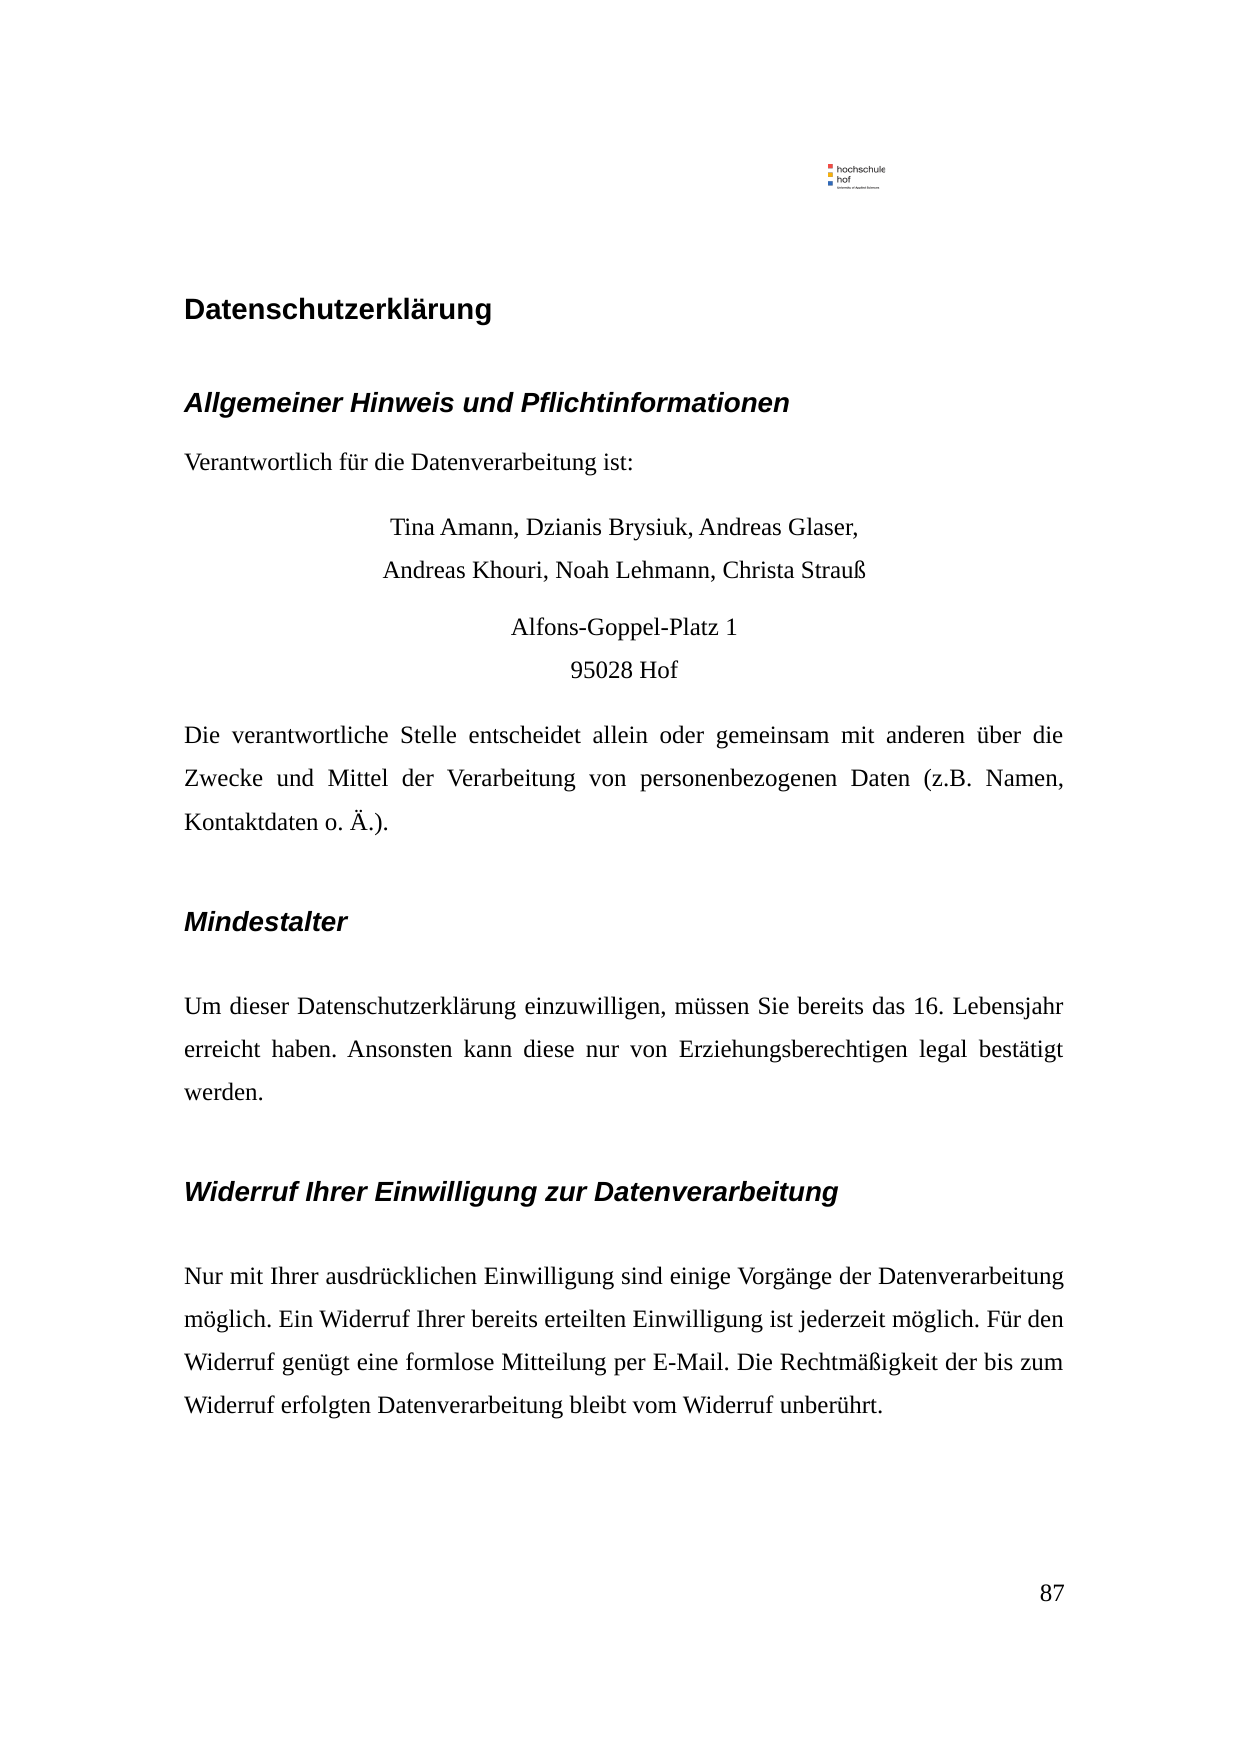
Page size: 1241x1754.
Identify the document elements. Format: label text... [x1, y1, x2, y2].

text Nur mit Ihrer ausdrücklichen Einwilligung sind einige Vorgänge der Datenverarbeitung möglich. Ein Widerruf Ihrer bereits erteilten Einwilligung ist jederzeit möglich. Für den Widerruf genügt eine formlose Mitteilung per E-Mail. Die Rechtmäßigkeit der bis zum Widerruf erfolgten Datenverarbeitung bleibt vom Widerruf unberührt. [184, 1261, 1064, 1419]
picture [828, 164, 886, 189]
text Um dieser Datenschutzerklärung einzuwilligen, müssen Sie bereits das 16. Lebensjahr erreicht haben. Ansonsten kann diese nur von Erziehungsberechtigen legal bestätigt werden. [184, 991, 1064, 1106]
text Verantwortlich für die Datenverarbeitung ist: [184, 447, 1064, 476]
text Tina Amann, Dzianis Brysiuk, Andreas Glaser, [184, 512, 1064, 541]
text Andreas Khouri, Noah Lehmann, Christa Strauß [184, 555, 1064, 584]
subtitle Mindestalter [184, 905, 1064, 937]
text 95028 Hof [184, 656, 1064, 684]
text Alfons-Goppel-Platz 1 [184, 612, 1064, 641]
subtitle Datenschutzerklärung [184, 292, 1064, 326]
subtitle Allgemeiner Hinweis und Pflichtinformationen [184, 387, 1064, 419]
text Die verantwortliche Stelle entscheidet allein oder gemeinsam mit anderen über die Zwecke und Mittel der Verarbeitung von personenbezogenen Daten (z.B. Namen, Kontaktdaten o. Ä.). [184, 720, 1064, 835]
subtitle Widerruf Ihrer Einwilligung zur Datenverarbeitung [184, 1176, 1064, 1208]
